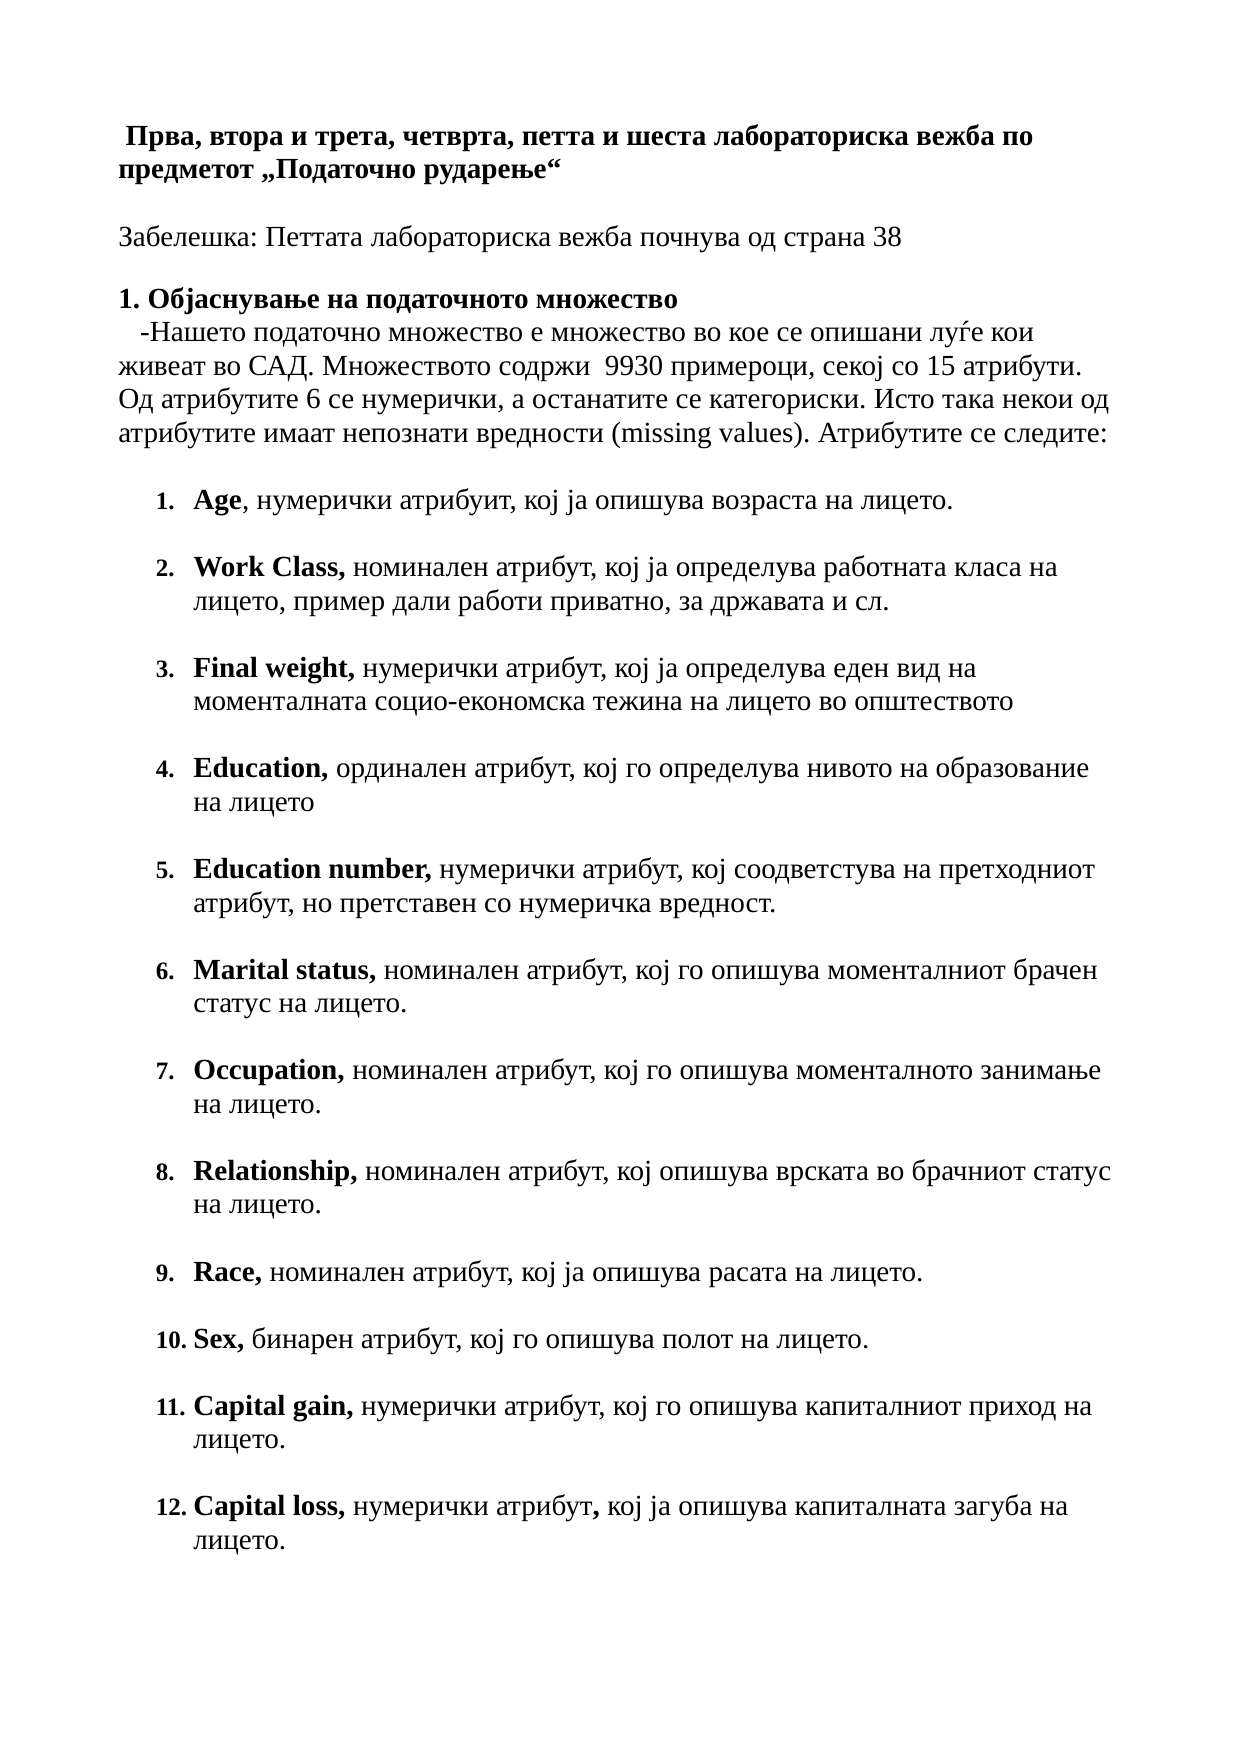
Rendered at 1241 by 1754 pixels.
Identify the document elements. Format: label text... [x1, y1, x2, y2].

text 1. Објаснување на податочното множествo [118, 281, 1122, 314]
list Education number, нумерички атрибут, кој соодветстува на претходниот атрибут, но претставен со нумеричка вредност. [156, 851, 1122, 918]
list Occupation, номинален атрибут, кој го опишува моменталното занимање на лицето. [156, 1052, 1122, 1119]
list Age, нумерички атрибуит, кој ја опишува возраста на лицето. [156, 482, 1122, 516]
text Прва, втора и трета, четврта, петта и шеста лабораториска вежба по предметот „Податочно рударење“ [118, 118, 1122, 185]
text -Нашето податочно множество е множество во кое се опишани луѓе кои живеат во САД. Множеството содржи 9930 примероци, секој со 15 атрибути. Од атрибутите 6 се нумерички, а останатите се категориски. Исто така некои од атрибутите имаат непознати вредности (missing values). Атрибутите се следите: [118, 314, 1122, 449]
list Work Class, номинален атрибут, кој ја определува работната класа на лицето, пример дали работи приватно, за државата и сл. [156, 549, 1122, 616]
list Final weight, нумерички атрибут, кој ја определува еден вид на моменталната социо-економска тежина на лицето во општеството [156, 650, 1122, 717]
list Education, ординален атрибут, кој го определува нивото на образование на лицето [156, 751, 1122, 818]
list Sex, бинарен атрибут, кој го опишува полот на лицето. [156, 1321, 1122, 1354]
list Capital gain, нумерички атрибут, кој го опишува капиталниот приход на лицето. [156, 1388, 1122, 1455]
list Relationship, номинален атрибут, кој опишува врската во брачниот статус на лицето. [156, 1153, 1122, 1220]
list Marital status, номинален атрибут, кој го опишува моменталниот брачен статус на лицето. [156, 952, 1122, 1019]
list Capital loss, нумерички атрибут, кој ја опишува капиталната загуба на лицето. [156, 1488, 1122, 1556]
list Race, номинален атрибут, кој ја опишува расата на лицето. [156, 1254, 1122, 1287]
text Забелешка: Петтата лабораториска вежба почнува од страна 38 [118, 219, 1122, 252]
